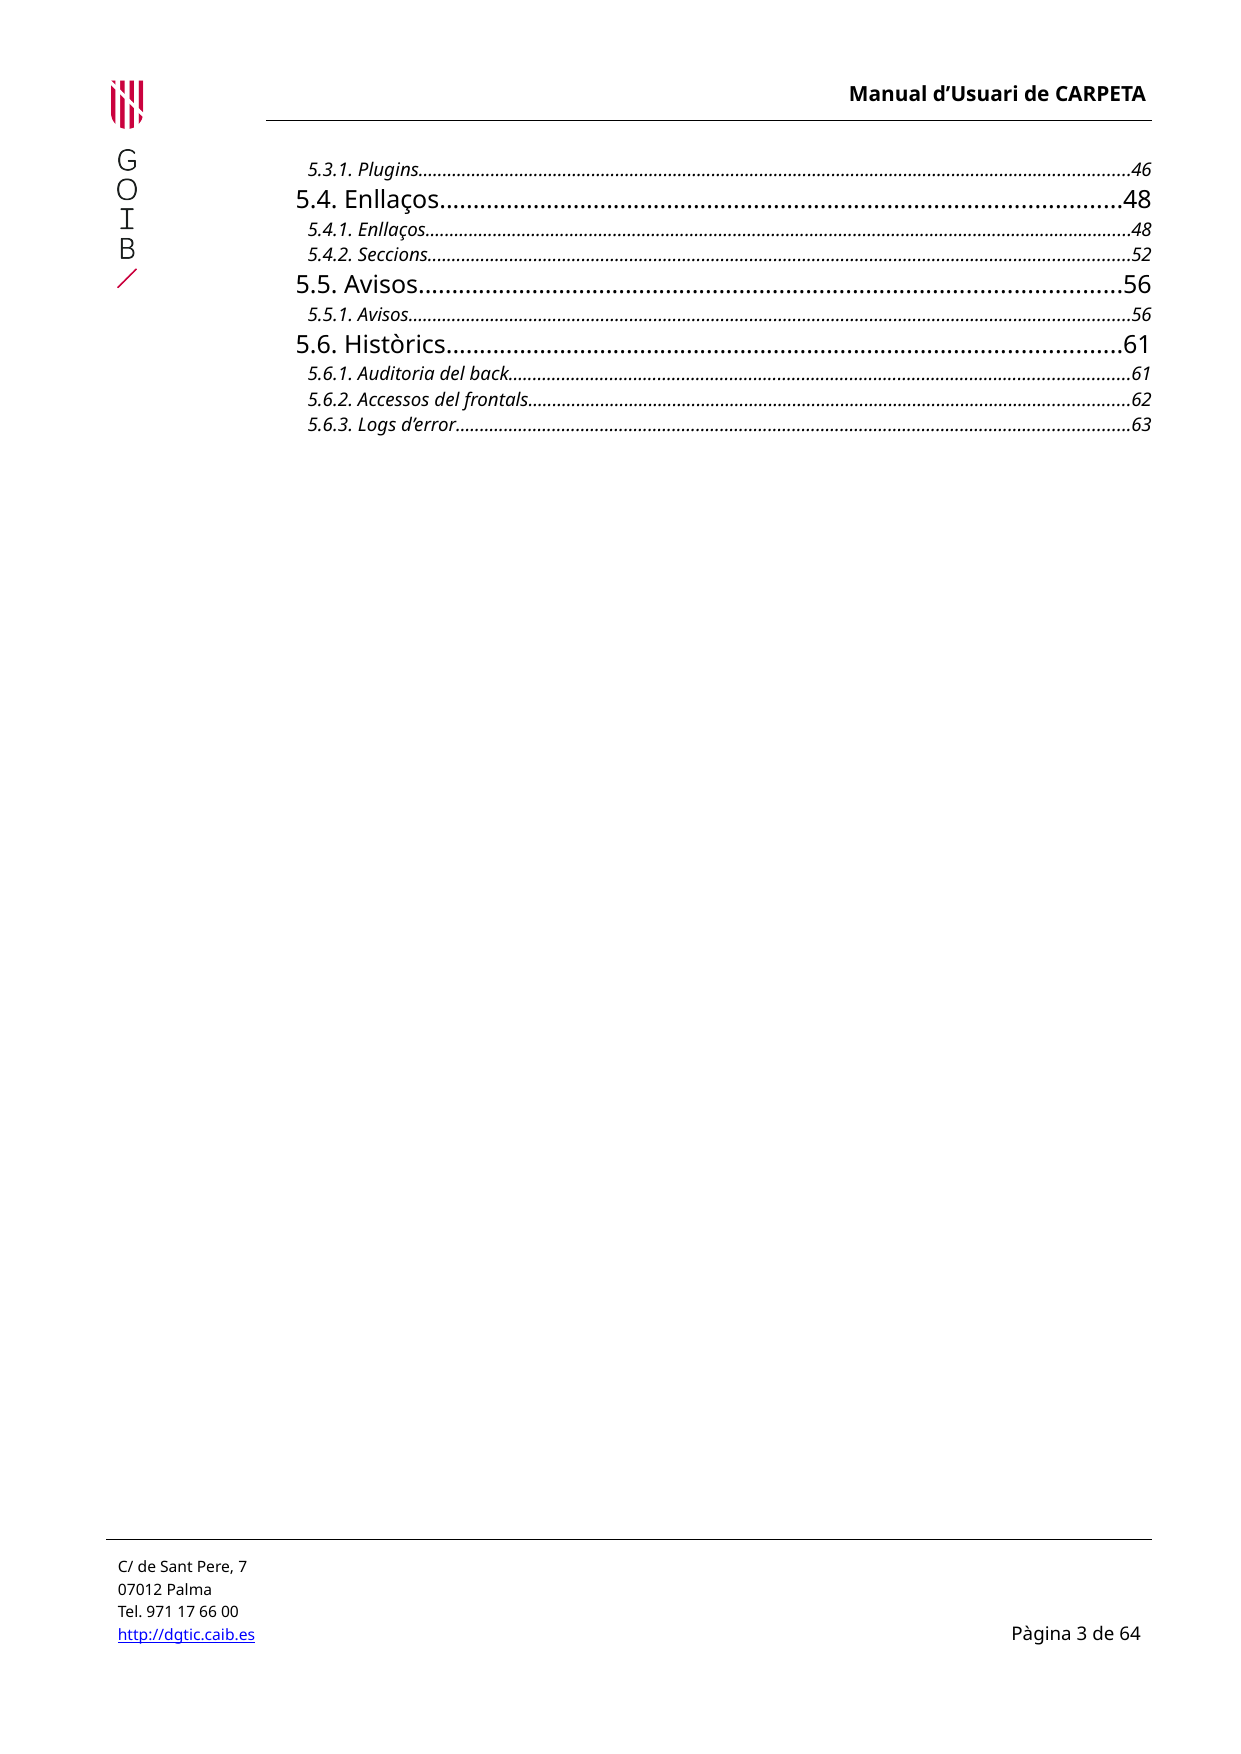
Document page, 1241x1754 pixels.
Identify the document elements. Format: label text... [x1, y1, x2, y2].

text 5.6. Històrics 61 [295, 327, 1152, 361]
picture [82, 57, 172, 319]
text 5.4.1. Enllaços 48 [307, 216, 1152, 242]
text 5.3.1. Plugins 46 [307, 156, 1152, 182]
text 5.6.2. Accessos del frontals 62 [307, 386, 1152, 412]
text 5.5. Avisos 56 [295, 267, 1152, 301]
text 5.4. Enllaços 48 [295, 182, 1152, 216]
text 5.4.2. Seccions 52 [307, 242, 1152, 267]
text 5.6.3. Logs d’error 63 [307, 412, 1152, 437]
text 5.5.1. Avisos 56 [307, 301, 1152, 327]
text 5.6.1. Auditoria del back 61 [307, 361, 1152, 386]
